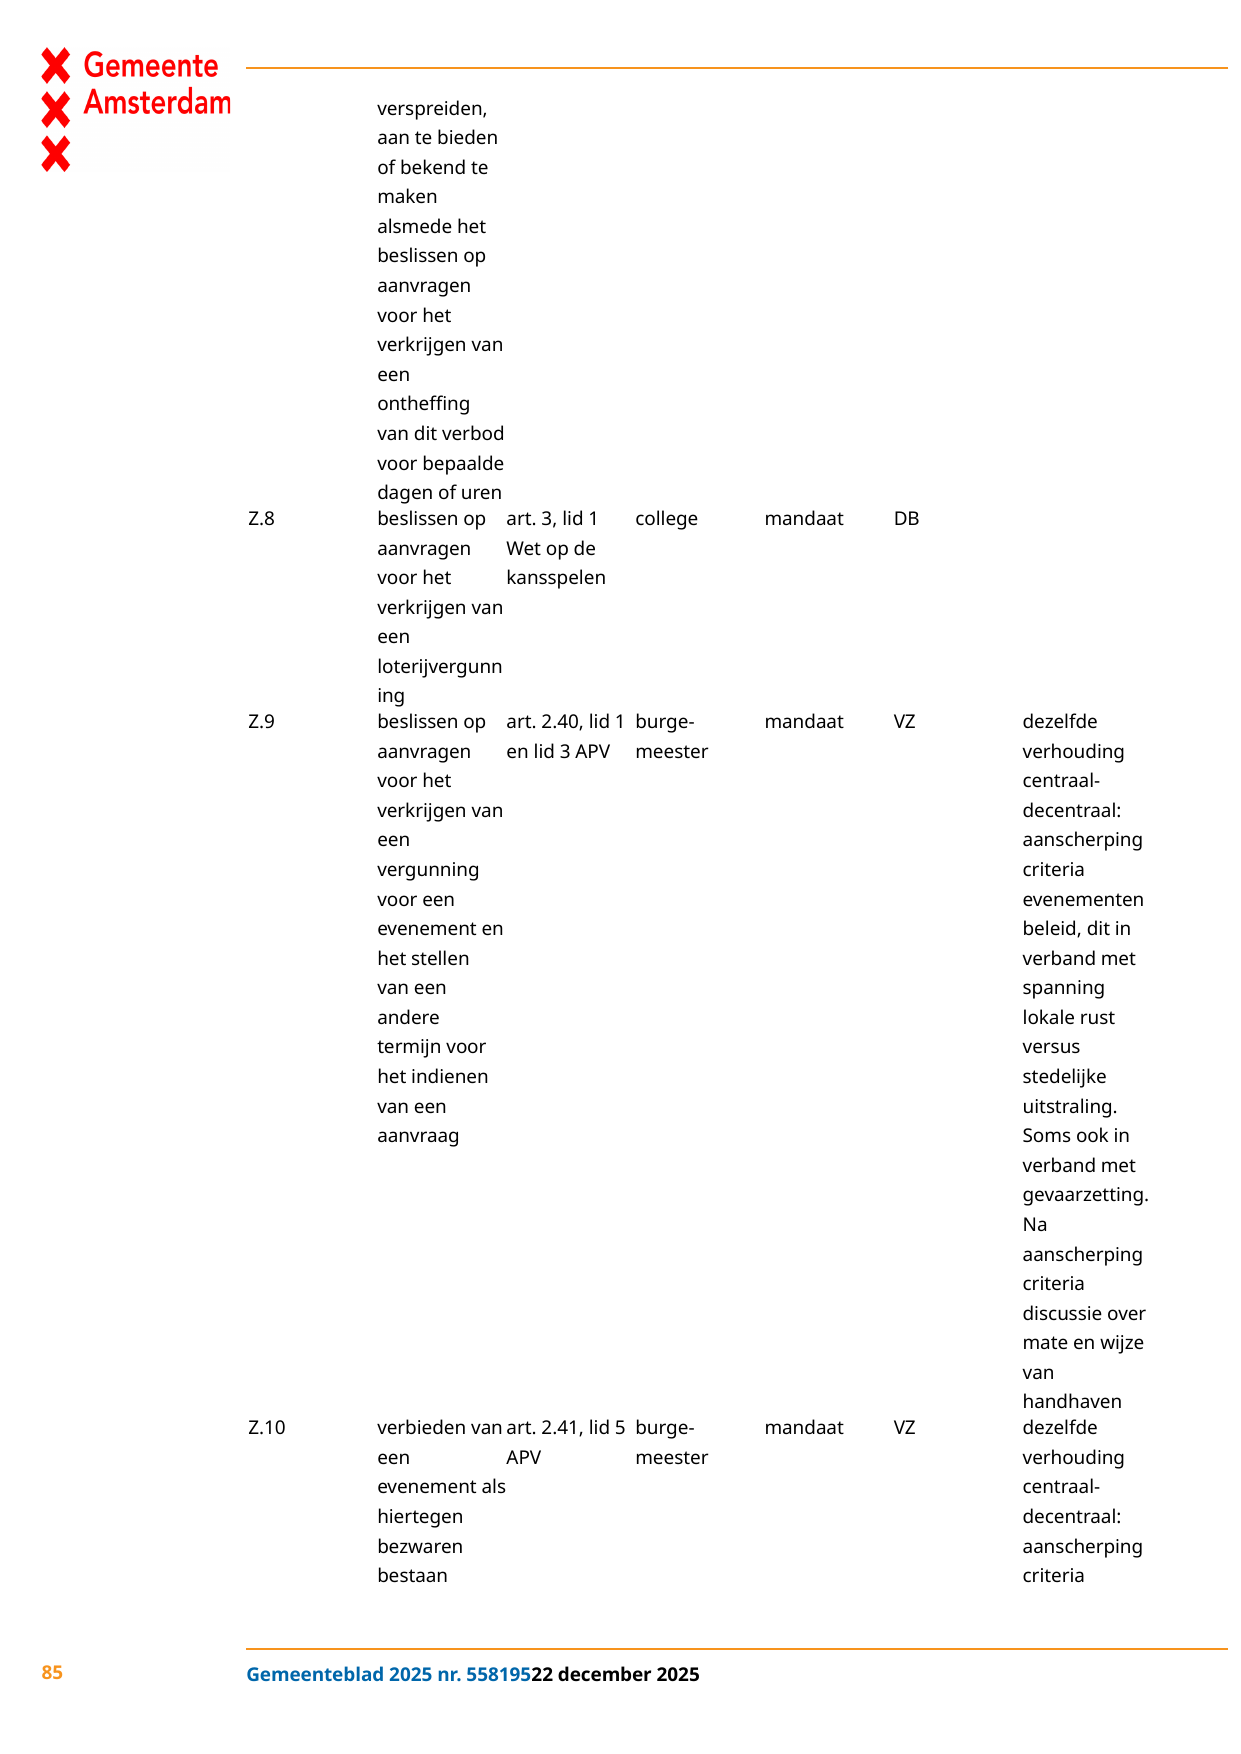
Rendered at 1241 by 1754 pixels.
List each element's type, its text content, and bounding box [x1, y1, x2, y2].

table_cell verbieden van een evenement als hiertegen bezwaren bestaan [377, 1415, 506, 1588]
table_cell burge-meester [635, 1415, 764, 1588]
picture [41, 47, 231, 172]
table_cell beslissen op aanvragen voor het verkrijgen van een loterijvergunning [377, 505, 506, 708]
table_cell art. 3, lid 1 Wet op de kansspelen [506, 505, 635, 708]
table_cell burge-meester [635, 708, 764, 1414]
table_cell mandaat [764, 505, 893, 708]
table_cell [894, 95, 1022, 505]
table_cell dezelfde verhouding centraal-decentraal: aanscherping criteria [1023, 1415, 1152, 1588]
table_cell mandaat [764, 1415, 893, 1588]
table_cell college [635, 505, 764, 708]
table_cell beslissen op aanvragen voor het verkrijgen van een vergunning voor een evenement en het stellen van een andere termijn voor het indienen van een aanvraag [377, 708, 506, 1414]
table_cell Z.10 [248, 1415, 377, 1588]
table_cell Z.8 [248, 505, 377, 708]
table_cell [1023, 505, 1152, 708]
table_cell Z.9 [248, 708, 377, 1414]
table_cell [635, 95, 764, 505]
table_cell verspreiden, aan te bieden of bekend te maken alsmede het beslissen op aanvragen voor het verkrijgen van een ontheffing van dit verbod voor bepaalde dagen of uren [377, 95, 506, 505]
table_cell VZ [894, 1415, 1022, 1588]
table_cell [764, 95, 893, 505]
table_cell mandaat [764, 708, 893, 1414]
table_cell VZ [894, 708, 1022, 1414]
table_cell [506, 95, 635, 505]
table_cell art. 2.41, lid 5 APV [506, 1415, 635, 1588]
table_cell [1023, 95, 1152, 505]
table_cell dezelfde verhouding centraal-decentraal: aanscherping criteria evenementenbeleid, dit in verband met spanning lokale rust versus stedelijke uitstraling. Soms ook in verband met gevaarzetting. Na aanscherping criteria discussie over mate en wijze van handhaven [1023, 708, 1152, 1414]
table_cell [248, 95, 377, 505]
table_cell DB [894, 505, 1022, 708]
table_cell art. 2.40, lid 1 en lid 3 APV [506, 708, 635, 1414]
